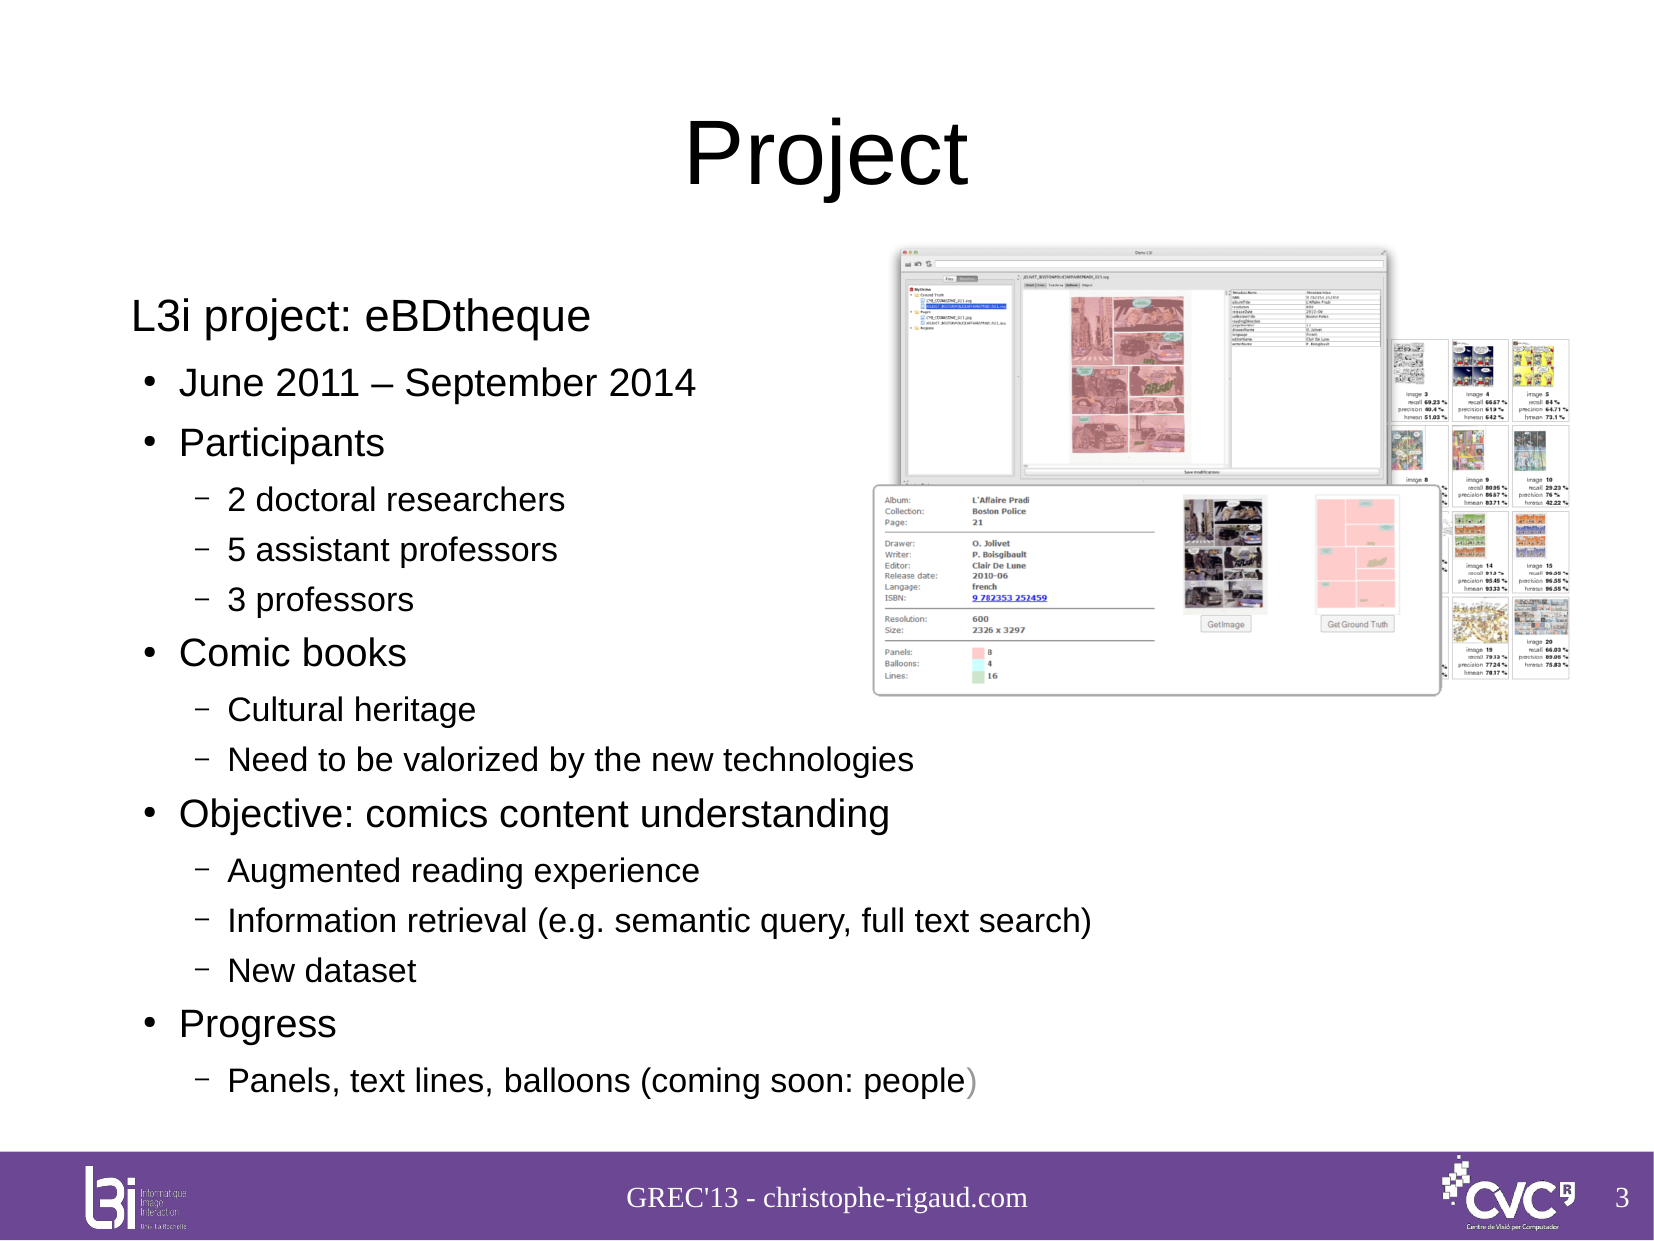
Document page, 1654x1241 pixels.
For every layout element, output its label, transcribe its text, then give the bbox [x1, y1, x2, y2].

picture [58, 1151, 214, 1241]
picture [872, 242, 1571, 697]
picture [1438, 1149, 1579, 1232]
title Project [82, 49, 1571, 257]
list L3i project: eBDtheque June 2011 – September 2014 Participants 2 doctoral researchers 5 assistant professors 3 professors Comic books Cultural heritage Need to be valorized by the new technologies Objective: comics content understanding Augmented reading experience Information retrieval (e.g. semantic query, full text search) New dataset Progress Panels, text lines, balloons (coming soon: people) [82, 290, 1536, 1109]
